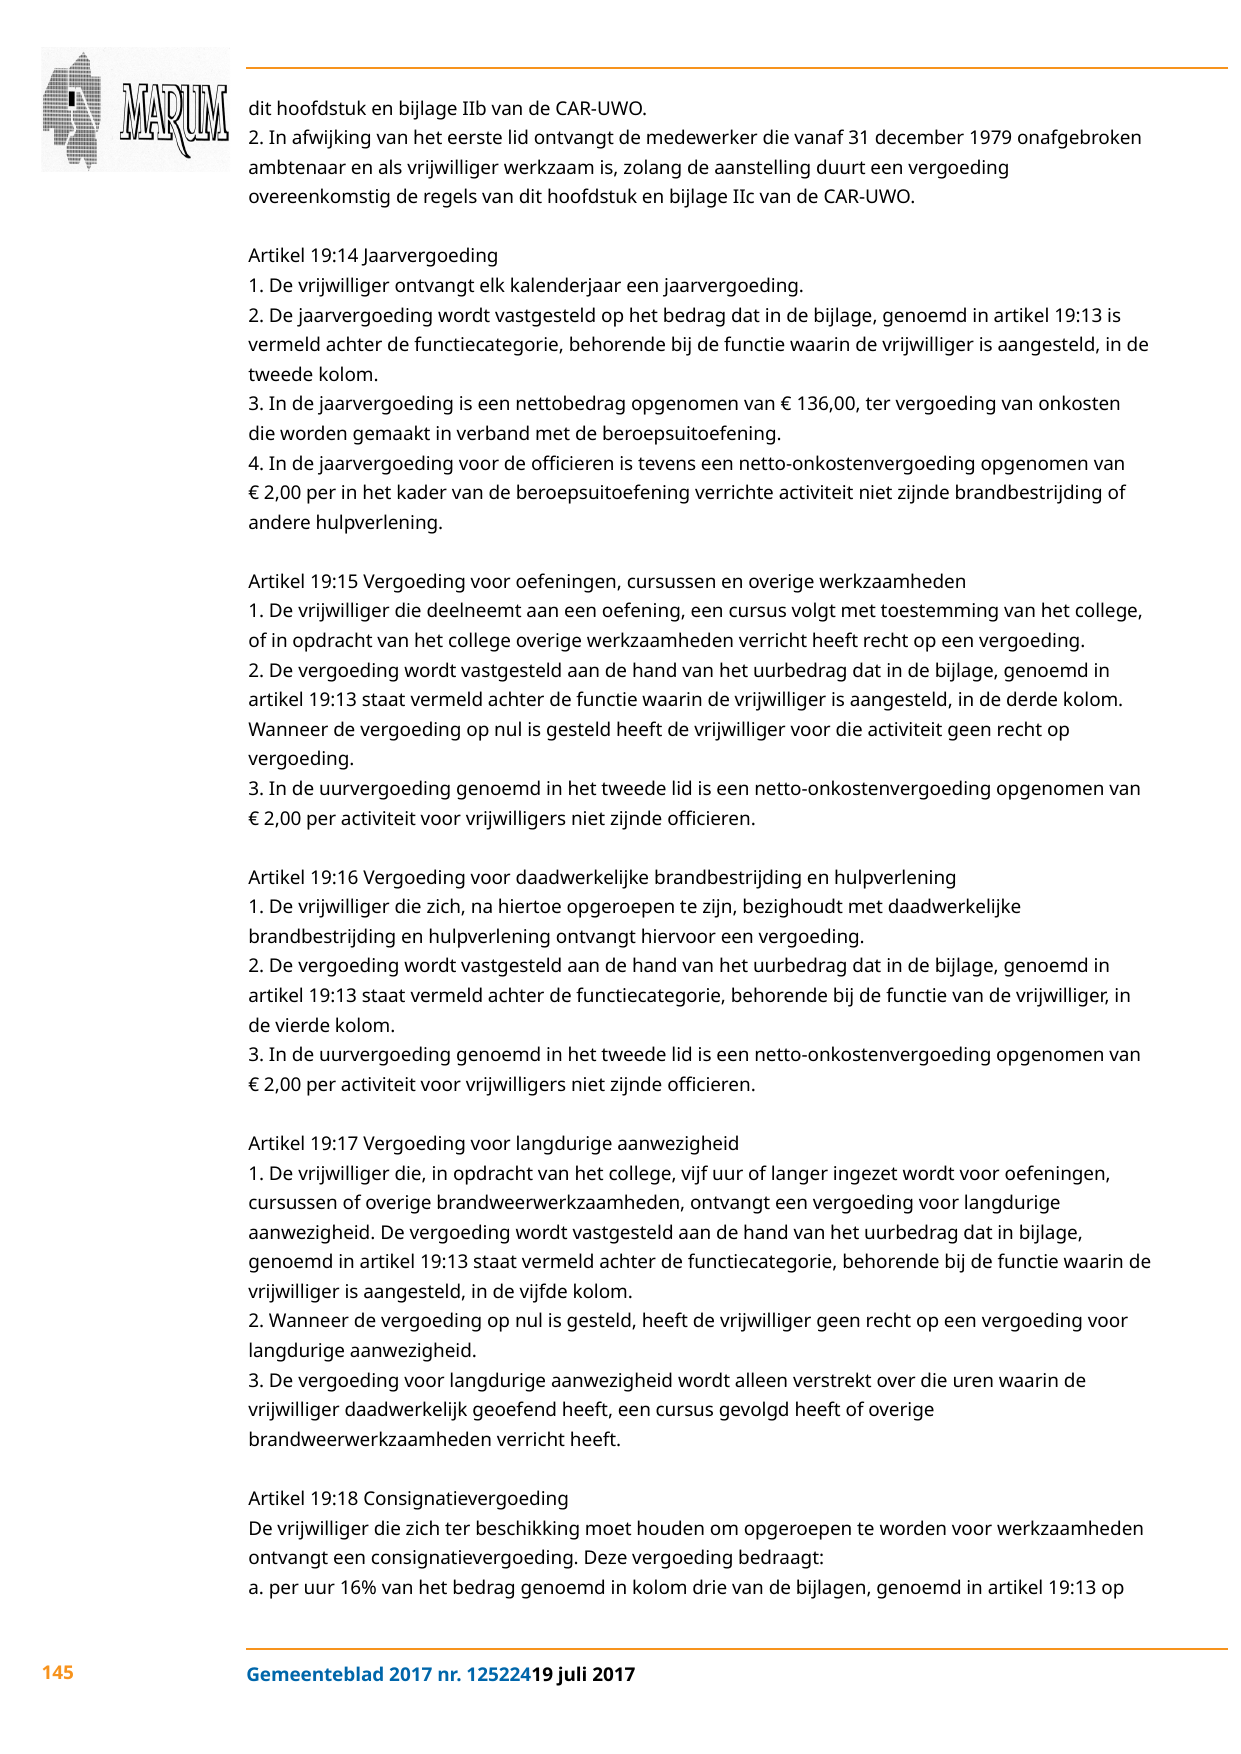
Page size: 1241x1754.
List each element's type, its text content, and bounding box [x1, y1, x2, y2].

text 2. De vergoeding wordt vastgesteld aan de hand van het uurbedrag dat in de bijlage, genoemd in artikel 19:13 staat vermeld achter de functiecategorie, behorende bij de functie van de vrijwilliger, in de vierde kolom. [248, 953, 1152, 1038]
text Artikel 19:18 Consignatievergoeding [248, 1485, 1152, 1511]
text 2. De vergoeding wordt vastgesteld aan de hand van het uurbedrag dat in de bijlage, genoemd in artikel 19:13 staat vermeld achter de functie waarin de vrijwilliger is aangesteld, in de derde kolom. Wanneer de vergoeding op nul is gesteld heeft de vrijwilliger voor die activiteit geen recht op vergoeding. [248, 657, 1152, 771]
text 3. De vergoeding voor langdurige aanwezigheid wordt alleen verstrekt over die uren waarin de vrijwilliger daadwerkelijk geoefend heeft, een cursus gevolgd heeft of overige brandweerwerkzaamheden verricht heeft. [248, 1367, 1152, 1452]
text 1. De vrijwilliger die zich, na hiertoe opgeroepen te zijn, bezighoudt met daadwerkelijke brandbestrijding en hulpverlening ontvangt hiervoor een vergoeding. [248, 893, 1152, 949]
text Artikel 19:16 Vergoeding voor daadwerkelijke brandbestrijding en hulpverlening [248, 864, 1152, 890]
text 1. De vrijwilliger die, in opdracht van het college, vijf uur of langer ingezet wordt voor oefeningen, cursussen of overige brandweerwerkzaamheden, ontvangt een vergoeding voor langdurige aanwezigheid. De vergoeding wordt vastgesteld aan de hand van het uurbedrag dat in bijlage, genoemd in artikel 19:13 staat vermeld achter de functiecategorie, behorende bij de functie waarin de vrijwilliger is aangesteld, in de vijfde kolom. [248, 1160, 1152, 1304]
text Artikel 19:14 Jaarvergoeding [248, 243, 1152, 268]
text Artikel 19:15 Vergoeding voor oefeningen, cursussen en overige werkzaamheden [248, 568, 1152, 594]
text a. per uur 16% van het bedrag genoemd in kolom drie van de bijlagen, genoemd in artikel 19:13 op [248, 1574, 1152, 1600]
text 2. Wanneer de vergoeding op nul is gesteld, heeft de vrijwilliger geen recht op een vergoeding voor langdurige aanwezigheid. [248, 1308, 1152, 1363]
text 4. In de jaarvergoeding voor de officieren is tevens een netto-onkostenvergoeding opgenomen van € 2,00 per in het kader van de beroepsuitoefening verrichte activiteit niet zijnde brandbestrijding of andere hulpverlening. [248, 450, 1152, 535]
text 3. In de uurvergoeding genoemd in het tweede lid is een netto-onkostenvergoeding opgenomen van € 2,00 per activiteit voor vrijwilligers niet zijnde officieren. [248, 1041, 1152, 1097]
text 1. De vrijwilliger ontvangt elk kalenderjaar een jaarvergoeding. [248, 272, 1152, 298]
text 1. De vrijwilliger die deelneemt aan een oefening, een cursus volgt met toestemming van het college, of in opdracht van het college overige werkzaamheden verricht heeft recht op een vergoeding. [248, 598, 1152, 653]
text Artikel 19:17 Vergoeding voor langdurige aanwezigheid [248, 1130, 1152, 1156]
text 2. In afwijking van het eerste lid ontvangt de medewerker die vanaf 31 december 1979 onafgebroken ambtenaar en als vrijwilliger werkzaam is, zolang de aanstelling duurt een vergoeding overeenkomstig de regels van dit hoofdstuk en bijlage IIc van de CAR-UWO. [248, 124, 1152, 209]
text dit hoofdstuk en bijlage IIb van de CAR-UWO. [248, 95, 1152, 121]
text 2. De jaarvergoeding wordt vastgesteld op het bedrag dat in de bijlage, genoemd in artikel 19:13 is vermeld achter de functiecategorie, behorende bij de functie waarin de vrijwilliger is aangesteld, in de tweede kolom. [248, 302, 1152, 387]
text De vrijwilliger die zich ter beschikking moet houden om opgeroepen te worden voor werkzaamheden ontvangt een consignatievergoeding. Deze vergoeding bedraagt: [248, 1515, 1152, 1570]
text 3. In de uurvergoeding genoemd in het tweede lid is een netto-onkostenvergoeding opgenomen van € 2,00 per activiteit voor vrijwilligers niet zijnde officieren. [248, 775, 1152, 831]
picture [41, 47, 231, 172]
text 3. In de jaarvergoeding is een nettobedrag opgenomen van € 136,00, ter vergoeding van onkosten die worden gemaakt in verband met de beroepsuitoefening. [248, 391, 1152, 446]
